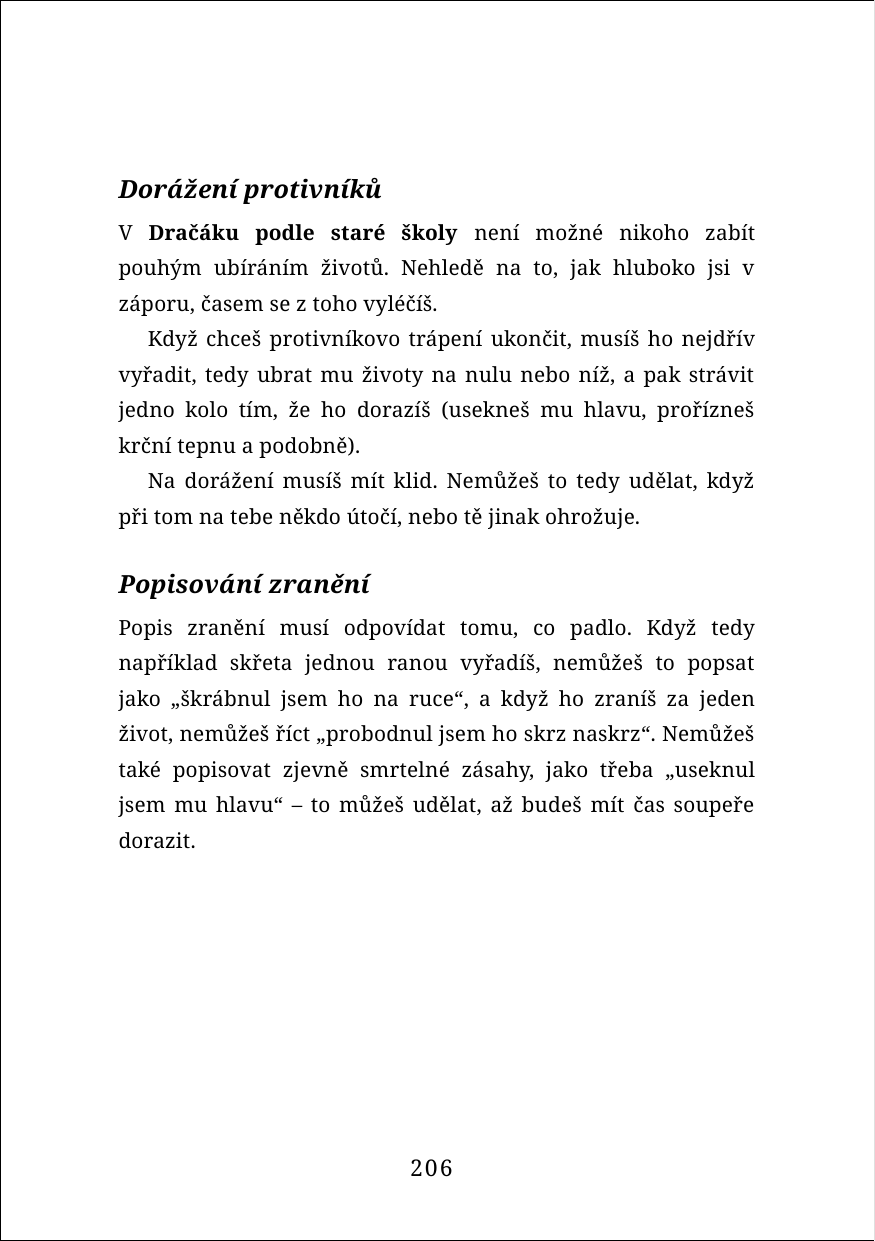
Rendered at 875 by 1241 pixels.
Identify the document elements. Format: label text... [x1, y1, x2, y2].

text Popis zranění musí odpovídat tomu, co padlo. Když tedy například skřeta jednou ranou vyřadíš, nemůžeš to popsat jako „škrábnul jsem ho na ruce“, a když ho zraníš za jeden život, nemůžeš říct „probodnul jsem ho skrz naskrz“. Nemůžeš také popisovat zjevně smrtelné zásahy, jako třeba „useknul jsem mu hlavu“ – to můžeš udělat, až budeš mít čas soupeře dorazit. [118, 613, 756, 854]
text V Dračáku podle staré školy není možné nikoho zabít pouhým ubíráním životů. Nehledě na to, jak hluboko jsi v záporu, časem se z toho vyléčíš. Když chceš protivníkovo trápení ukončit, musíš ho nejdřív vyřadit, tedy ubrat mu životy na nulu nebo níž, a pak strávit jedno kolo tím, že ho dorazíš (usekneš mu hlavu, prořízneš krční tepnu a podobně). Na dorážení musíš mít klid. Nemůžeš to tedy udělat, když při tom na tebe někdo útočí, nebo tě jinak ohrožuje. [118, 218, 756, 530]
subtitle Popisování zranění [118, 567, 756, 601]
subtitle Dorážení protivníků [118, 172, 756, 206]
